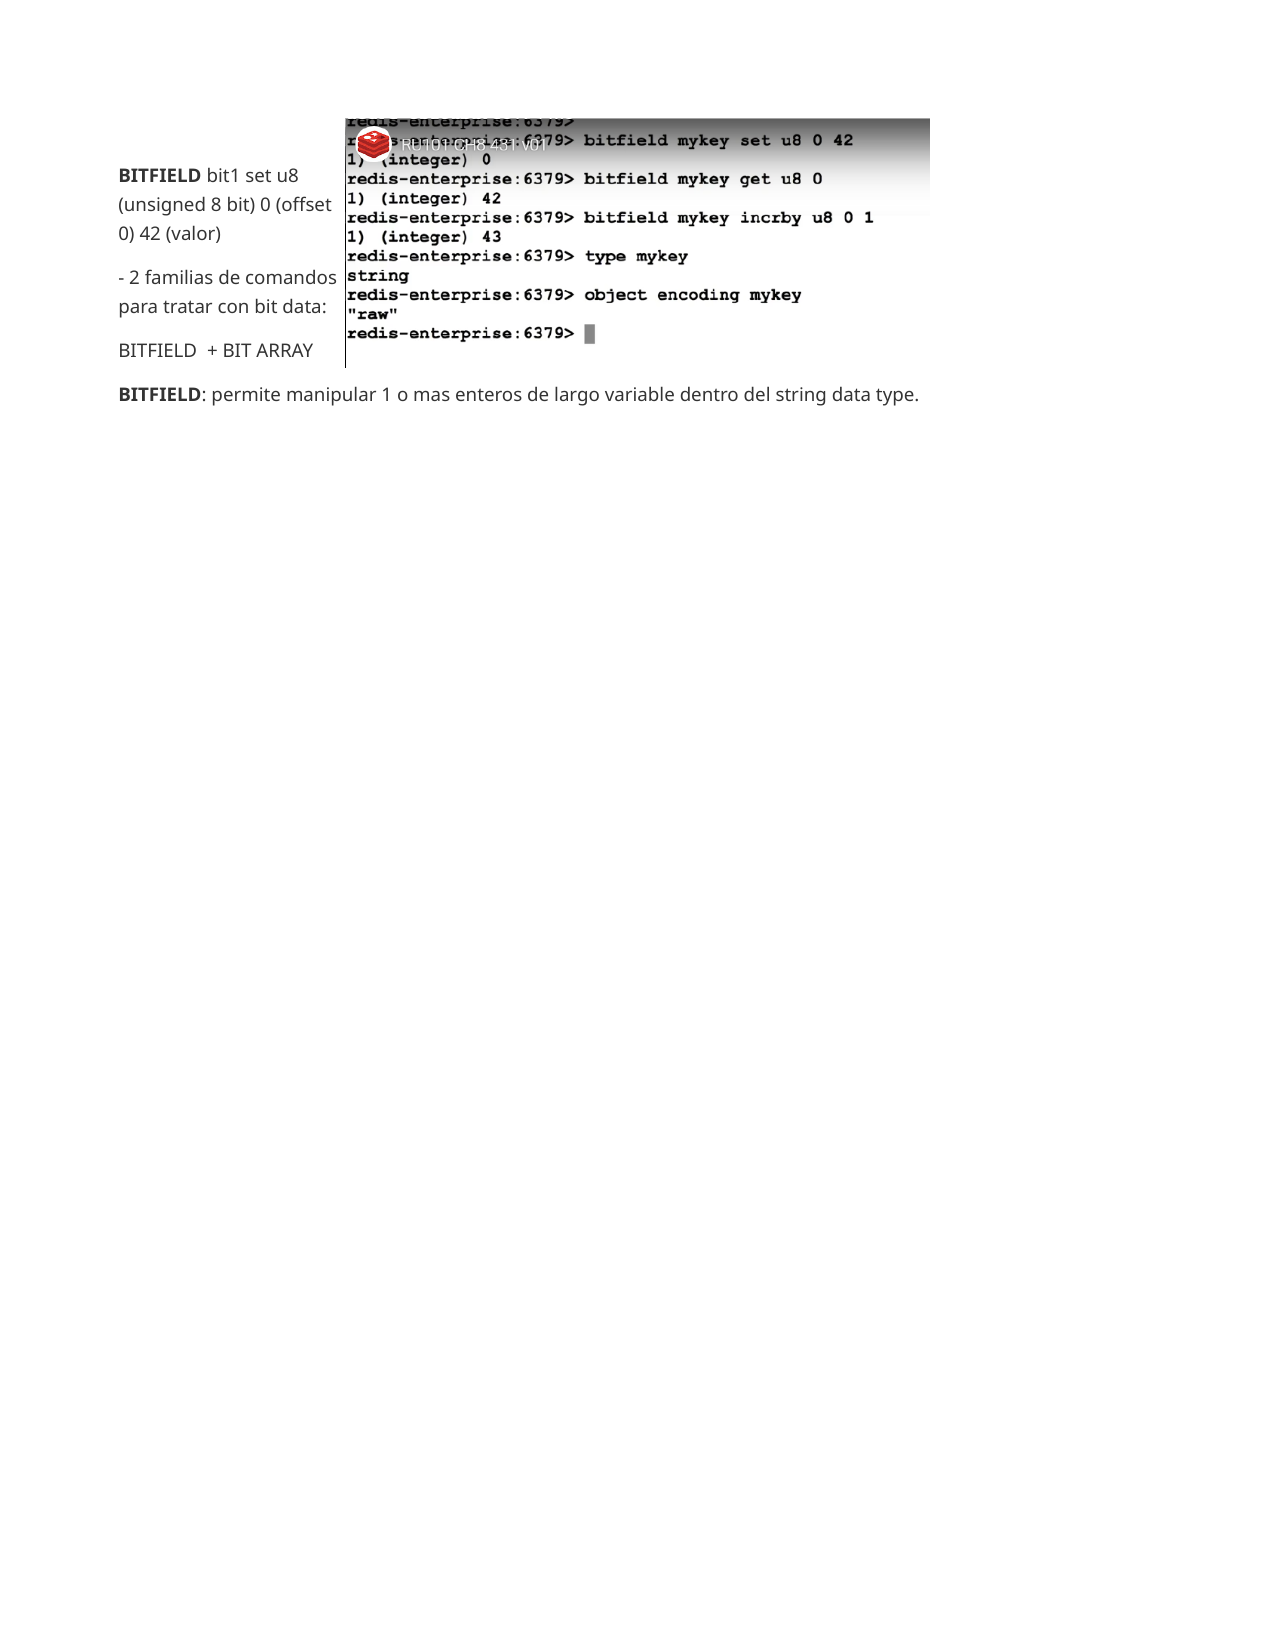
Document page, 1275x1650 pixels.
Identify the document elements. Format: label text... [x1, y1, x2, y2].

picture [345, 118, 930, 368]
text BITFIELD: permite manipular 1 o mas enteros de largo variable dentro del string data type. [118, 381, 1157, 407]
text BITFIELD bit1 set u8 (unsigned 8 bit) 0 (offset 0) 42 (valor) [118, 162, 345, 246]
text [930, 162, 1157, 246]
text [930, 337, 1157, 363]
text [930, 264, 1157, 319]
text - 2 familias de comandos para tratar con bit data: [118, 264, 345, 319]
text BITFIELD + BIT ARRAY [118, 337, 345, 363]
